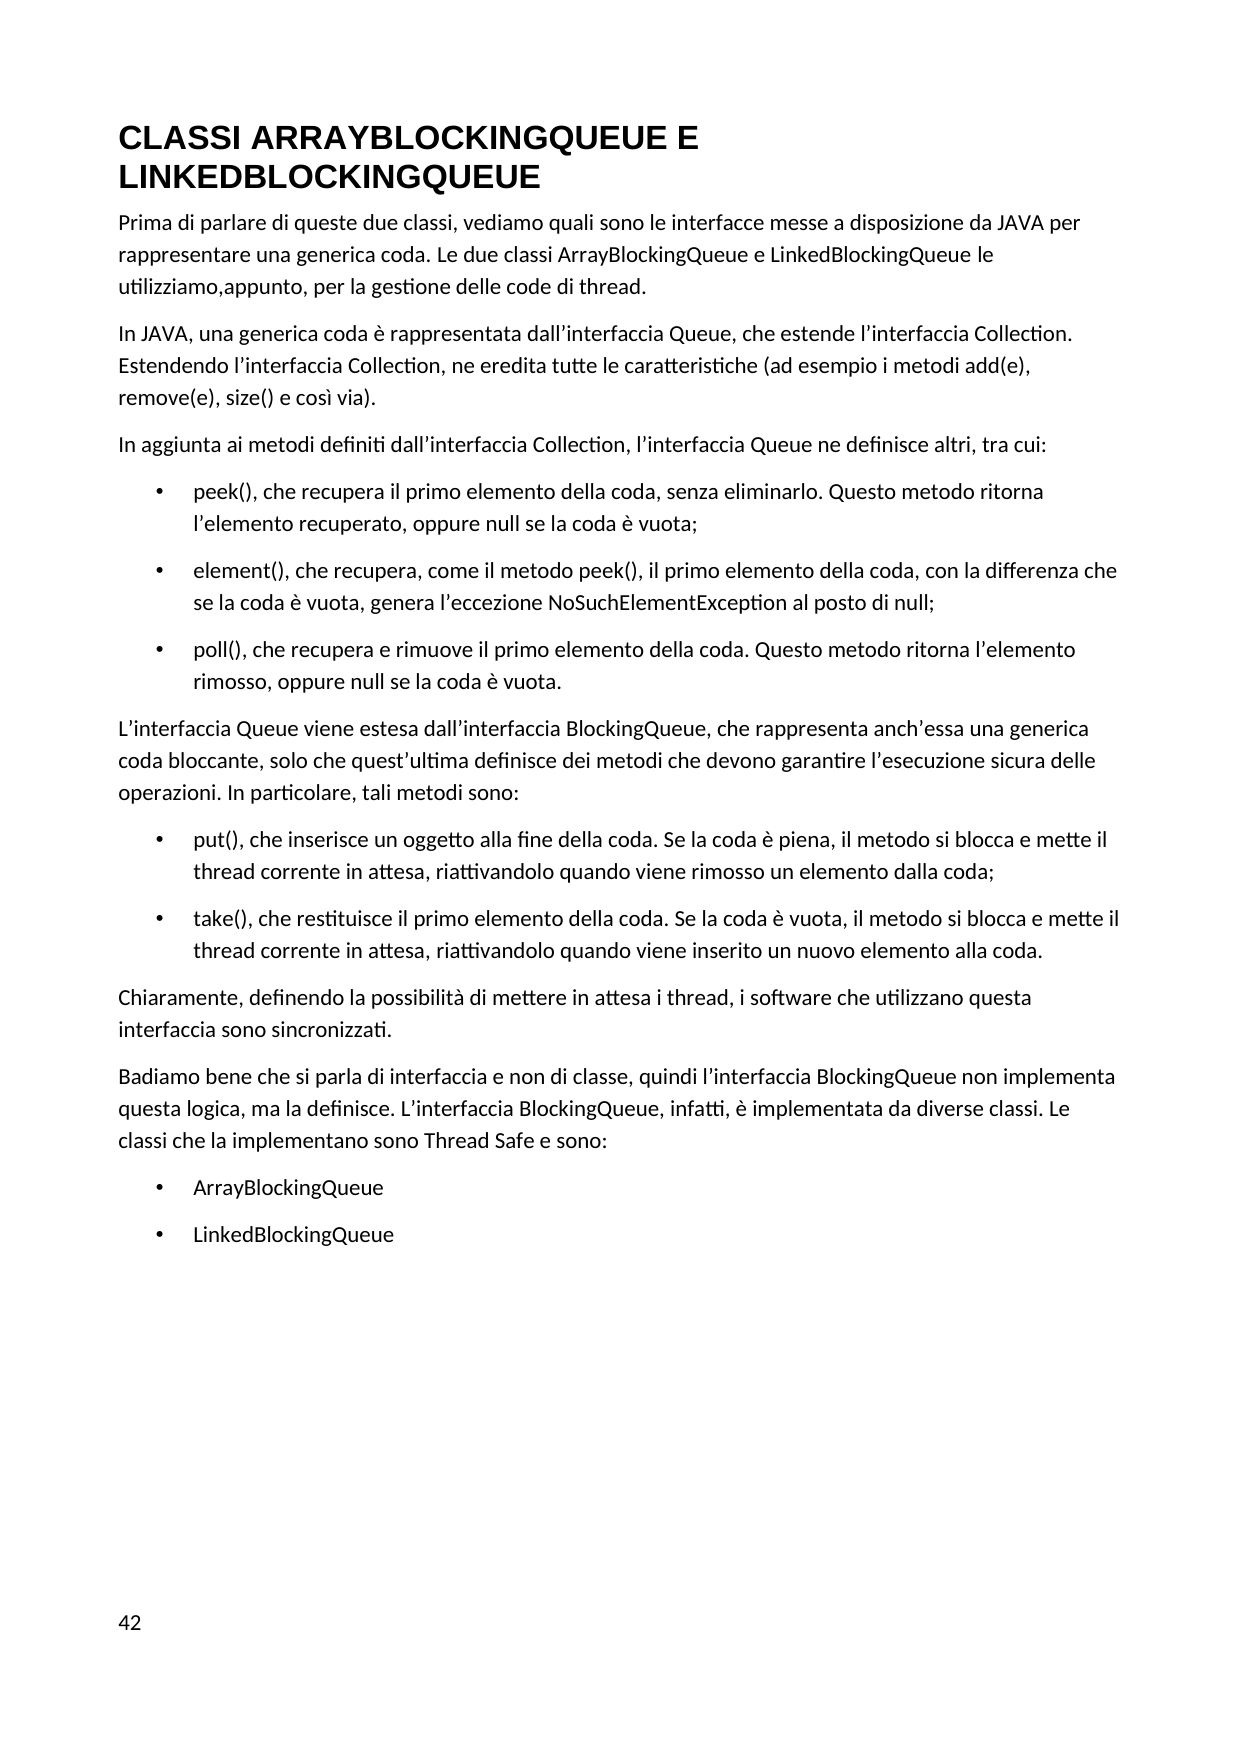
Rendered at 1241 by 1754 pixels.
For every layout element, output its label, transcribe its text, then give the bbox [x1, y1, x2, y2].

subtitle CLASSI ARRAYBLOCKINGQUEUE E LINKEDBLOCKINGQUEUE [118, 118, 1122, 195]
text Chiaramente, definendo la possibilità di mettere in attesa i thread, i software che utilizzano questa interfaccia sono sincronizzati. [118, 983, 1122, 1043]
list LinkedBlockingQueue [156, 1220, 1122, 1248]
text L’interfaccia Queue viene estesa dall’interfaccia BlockingQueue, che rappresenta anch’essa una generica coda bloccante, solo che quest’ultima definisce dei metodi che devono garantire l’esecuzione sicura delle operazioni. In particolare, tali metodi sono: [118, 714, 1122, 806]
list take(), che restituisce il primo elemento della coda. Se la coda è vuota, il metodo si blocca e mette il thread corrente in attesa, riattivandolo quando viene inserito un nuovo elemento alla coda. [156, 904, 1122, 964]
text In aggiunta ai metodi definiti dall’interfaccia Collection, l’interfaccia Queue ne definisce altri, tra cui: [118, 430, 1122, 458]
list poll(), che recupera e rimuove il primo elemento della coda. Questo metodo ritorna l’elemento rimosso, oppure null se la coda è vuota. [156, 635, 1122, 695]
list peek(), che recupera il primo elemento della coda, senza eliminarlo. Questo metodo ritorna l’elemento recuperato, oppure null se la coda è vuota; [156, 477, 1122, 537]
text In JAVA, una generica coda è rappresentata dall’interfaccia Queue, che estende l’interfaccia Collection. Estendendo l’interfaccia Collection, ne eredita tutte le caratteristiche (ad esempio i metodi add(e), remove(e), size() e così via). [118, 319, 1122, 411]
text Prima di parlare di queste due classi, vediamo quali sono le interfacce messe a disposizione da JAVA per rappresentare una generica coda. Le due classi ArrayBlockingQueue e LinkedBlockingQueue le utilizziamo,appunto, per la gestione delle code di thread. [118, 208, 1122, 300]
text Badiamo bene che si parla di interfaccia e non di classe, quindi l’interfaccia BlockingQueue non implementa questa logica, ma la definisce. L’interfaccia BlockingQueue, infatti, è implementata da diverse classi. Le classi che la implementano sono Thread Safe e sono: [118, 1062, 1122, 1154]
list put(), che inserisce un oggetto alla fine della coda. Se la coda è piena, il metodo si blocca e mette il thread corrente in attesa, riattivandolo quando viene rimosso un elemento dalla coda; [156, 825, 1122, 885]
list ArrayBlockingQueue [156, 1173, 1122, 1201]
list element(), che recupera, come il metodo peek(), il primo elemento della coda, con la differenza che se la coda è vuota, genera l’eccezione NoSuchElementException al posto di null; [156, 556, 1122, 616]
